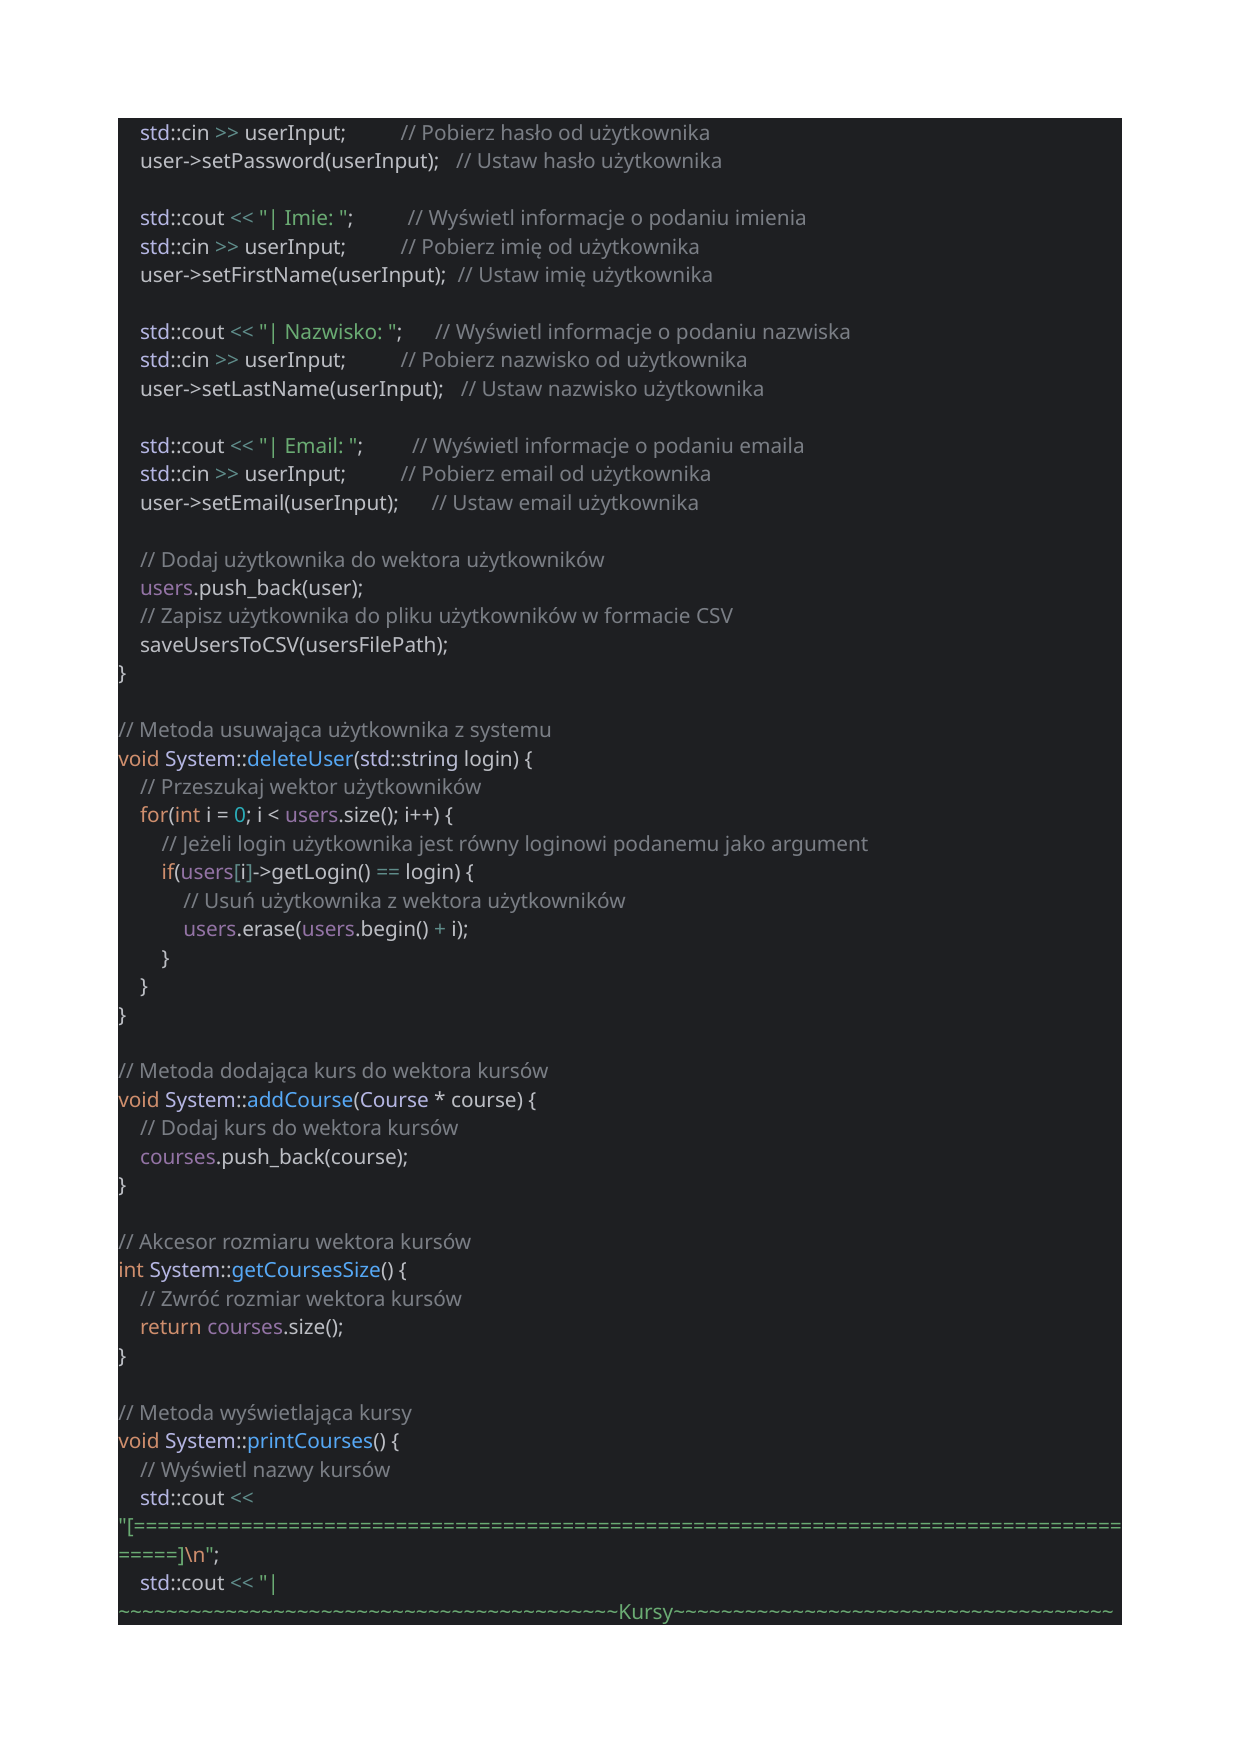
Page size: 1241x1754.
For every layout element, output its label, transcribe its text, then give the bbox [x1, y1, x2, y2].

text std::cin >> userInput; // Pobierz hasło od użytkownika user->setPassword(userInput); // Ustaw hasło użytkownika std::cout << "| Imie: "; // Wyświetl informacje o podaniu imienia std::cin >> userInput; // Pobierz imię od użytkownika user->setFirstName(userInput); // Ustaw imię użytkownika std::cout << "| Nazwisko: "; // Wyświetl informacje o podaniu nazwiska std::cin >> userInput; // Pobierz nazwisko od użytkownika user->setLastName(userInput); // Ustaw nazwisko użytkownika std::cout << "| Email: "; // Wyświetl informacje o podaniu emaila std::cin >> userInput; // Pobierz email od użytkownika user->setEmail(userInput); // Ustaw email użytkownika // Dodaj użytkownika do wektora użytkowników users.push_back(user); // Zapisz użytkownika do pliku użytkowników w formacie CSV saveUsersToCSV(usersFilePath); } // Metoda usuwająca użytkownika z systemu void System::deleteUser(std::string login) { // Przeszukaj wektor użytkowników for(int i = 0; i < users.size(); i++) { // Jeżeli login użytkownika jest równy loginowi podanemu jako argument if(users[i]->getLogin() == login) { // Usuń użytkownika z wektora użytkowników users.erase(users.begin() + i); } } } // Metoda dodająca kurs do wektora kursów void System::addCourse(Course * course) { // Dodaj kurs do wektora kursów courses.push_back(course); } // Akcesor rozmiaru wektora kursów int System::getCoursesSize() { // Zwróć rozmiar wektora kursów return courses.size(); } // Metoda wyświetlająca kursy void System::printCourses() { // Wyświetl nazwy kursów std::cout << "[========================================================================================]\n"; std::cout << "|~~~~~~~~~~~~~~~~~~~~~~~~~~~~~~~~~~~~~~~~~~Kursy~~~~~~~~~~~~~~~~~~~~~~~~~~~~~~~~~~~~~ [118, 118, 1122, 1625]
